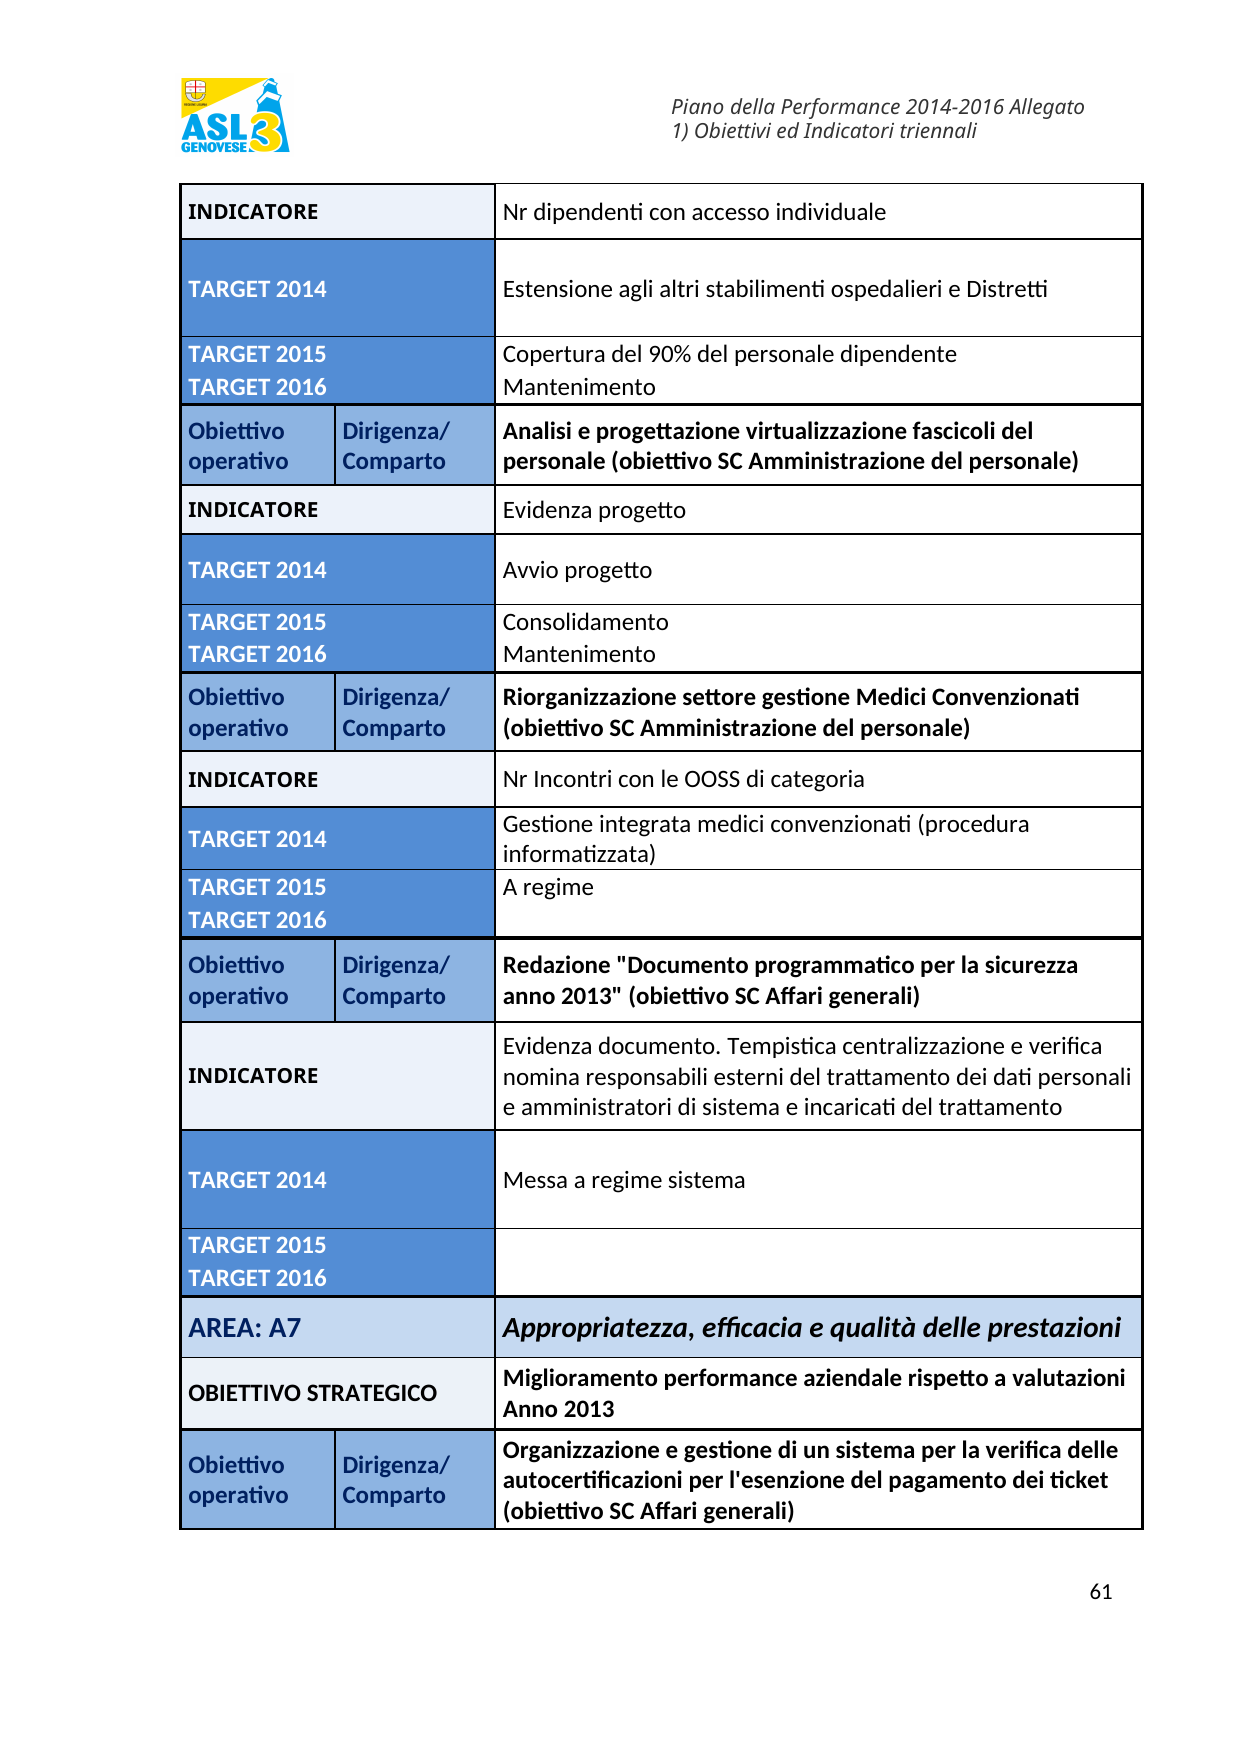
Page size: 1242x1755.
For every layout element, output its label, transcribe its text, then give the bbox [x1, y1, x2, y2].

table_cell Obiettivo operativo [182, 406, 334, 484]
table_cell TARGET 2014 [182, 808, 335, 869]
table_cell Nr Incontri con le OOSS di categoria [496, 752, 1141, 806]
table_cell Mantenimento [496, 369, 1141, 403]
table_cell Redazione "Documento programmatico per la sicurezza anno 2013" (obiettivo SC Affari generali) [496, 940, 1141, 1021]
table_cell TARGET 2016 [182, 369, 335, 403]
table_cell Obiettivo operativo [182, 940, 334, 1021]
table_cell TARGET 2014 [182, 240, 335, 336]
table_cell [496, 1229, 1141, 1261]
table_cell TARGET 2015 [182, 337, 335, 369]
table_cell Appropriatezza, efficacia e qualità delle prestazioni [496, 1298, 1141, 1357]
table_cell [335, 870, 494, 902]
table_cell [335, 1131, 494, 1228]
table_cell Miglioramento performance aziendale rispetto a valutazioni Anno 2013 [496, 1358, 1141, 1428]
table_cell TARGET 2016 [182, 637, 335, 671]
table_cell [335, 535, 494, 604]
table_cell AREA: A7 [182, 1298, 494, 1357]
table_cell [335, 605, 494, 637]
table_cell TARGET 2015 [182, 1229, 335, 1261]
table_cell Obiettivo operativo [182, 1431, 334, 1528]
table_cell [335, 1261, 494, 1295]
table_cell Gestione integrata medici convenzionati (procedura informatizzata) [496, 808, 1141, 869]
table_cell TARGET 2014 [182, 535, 335, 604]
table_cell Nr dipendenti con accesso individuale [496, 184, 1141, 238]
table_cell Dirigenza/ Comparto [336, 1431, 494, 1528]
table_cell Consolidamento [496, 605, 1141, 637]
table_cell Dirigenza/ Comparto [336, 674, 494, 750]
table_cell A regime [496, 870, 1141, 902]
table_cell Mantenimento [496, 637, 1141, 671]
table_cell INDICATORE [182, 1023, 494, 1129]
table_cell INDICATORE [182, 752, 494, 806]
table_cell Riorganizzazione settore gestione Medici Convenzionati (obiettivo SC Amministrazione del personale) [496, 674, 1141, 750]
table_cell TARGET 2016 [182, 1261, 335, 1295]
table_cell [335, 1229, 494, 1261]
table_cell Avvio progetto [496, 535, 1141, 604]
table_cell [335, 240, 494, 336]
table_cell Dirigenza/ Comparto [336, 406, 494, 484]
table_cell [335, 369, 494, 403]
table_cell Messa a regime sistema [496, 1131, 1141, 1228]
table_cell [496, 1261, 1141, 1295]
table_cell Analisi e progettazione virtualizzazione fascicoli del personale (obiettivo SC Amministrazione del personale) [496, 406, 1141, 484]
table_cell [335, 808, 494, 869]
table_cell OBIETTIVO STRATEGICO [182, 1358, 494, 1428]
table_cell [335, 637, 494, 671]
table_cell Estensione agli altri stabilimenti ospedalieri e Distretti [496, 240, 1141, 336]
table_cell [335, 337, 494, 369]
table_cell Dirigenza/ Comparto [336, 940, 494, 1021]
table_cell Copertura del 90% del personale dipendente [496, 337, 1141, 369]
table_cell TARGET 2014 [182, 1131, 335, 1228]
table_cell TARGET 2015 [182, 605, 335, 637]
table_cell Evidenza progetto [496, 486, 1141, 533]
table_cell INDICATORE [182, 486, 494, 533]
table_cell TARGET 2016 [182, 902, 335, 936]
table_cell Evidenza documento. Tempistica centralizzazione e verifica nomina responsabili esterni del trattamento dei dati personali e amministratori di sistema e incaricati del trattamento [496, 1023, 1141, 1129]
table_cell Organizzazione e gestione di un sistema per la verifica delle autocertificazioni per l'esenzione del pagamento dei ticket (obiettivo SC Affari generali) [496, 1431, 1141, 1528]
table_cell [335, 902, 494, 936]
table_cell TARGET 2015 [182, 870, 335, 902]
table_cell Obiettivo operativo [182, 674, 334, 750]
table_cell [496, 902, 1141, 936]
table_cell INDICATORE [182, 185, 494, 238]
